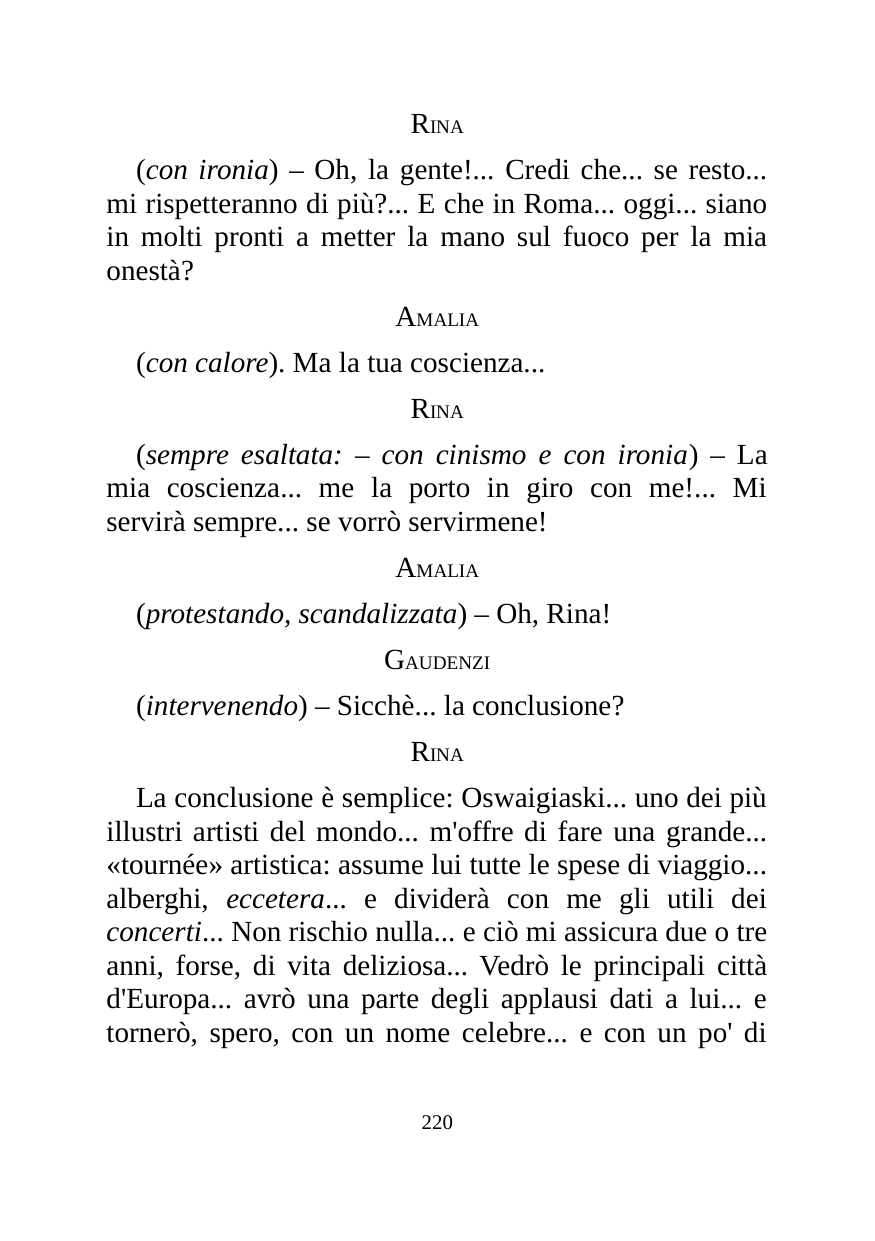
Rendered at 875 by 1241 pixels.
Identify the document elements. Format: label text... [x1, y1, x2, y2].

text (intervenendo) – Sicchè... la conclusione? [106, 688, 768, 722]
text Amalia [106, 550, 768, 584]
text (con ironia) – Oh, la gente!... Credi che... se resto... mi rispetteranno di più?... E che in Roma... oggi... siano in molti pronti a metter la mano sul fuoco per la mia onestà? [106, 152, 768, 286]
text Gaudenzi [106, 642, 768, 676]
text Rina [106, 391, 768, 424]
text (con calore). Ma la tua coscienza... [106, 345, 768, 378]
text Rina [106, 106, 768, 140]
text La conclusione è semplice: Oswaigiaski... uno dei più illustri artisti del mondo... m'offre di fare una grande... «tournée» artistica: assume lui tutte le spese di viaggio... alberghi, eccetera... e dividerà con me gli utili dei concerti... Non rischio nulla... e ciò mi assicura due o tre anni, forse, di vita deliziosa... Vedrò le principali città d'Europa... avrò una parte degli applausi dati a lui... e tornerò, spero, con un nome celebre... e con un po' di [106, 780, 768, 1049]
text Rina [106, 734, 768, 768]
text Amalia [106, 299, 768, 332]
text (protestando, scandalizzata) – Oh, Rina! [106, 596, 768, 630]
text (sempre esaltata: – con cinismo e con ironia) – La mia coscienza... me la porto in giro con me!... Mi servirà sempre... se vorrò servirmene! [106, 437, 768, 538]
